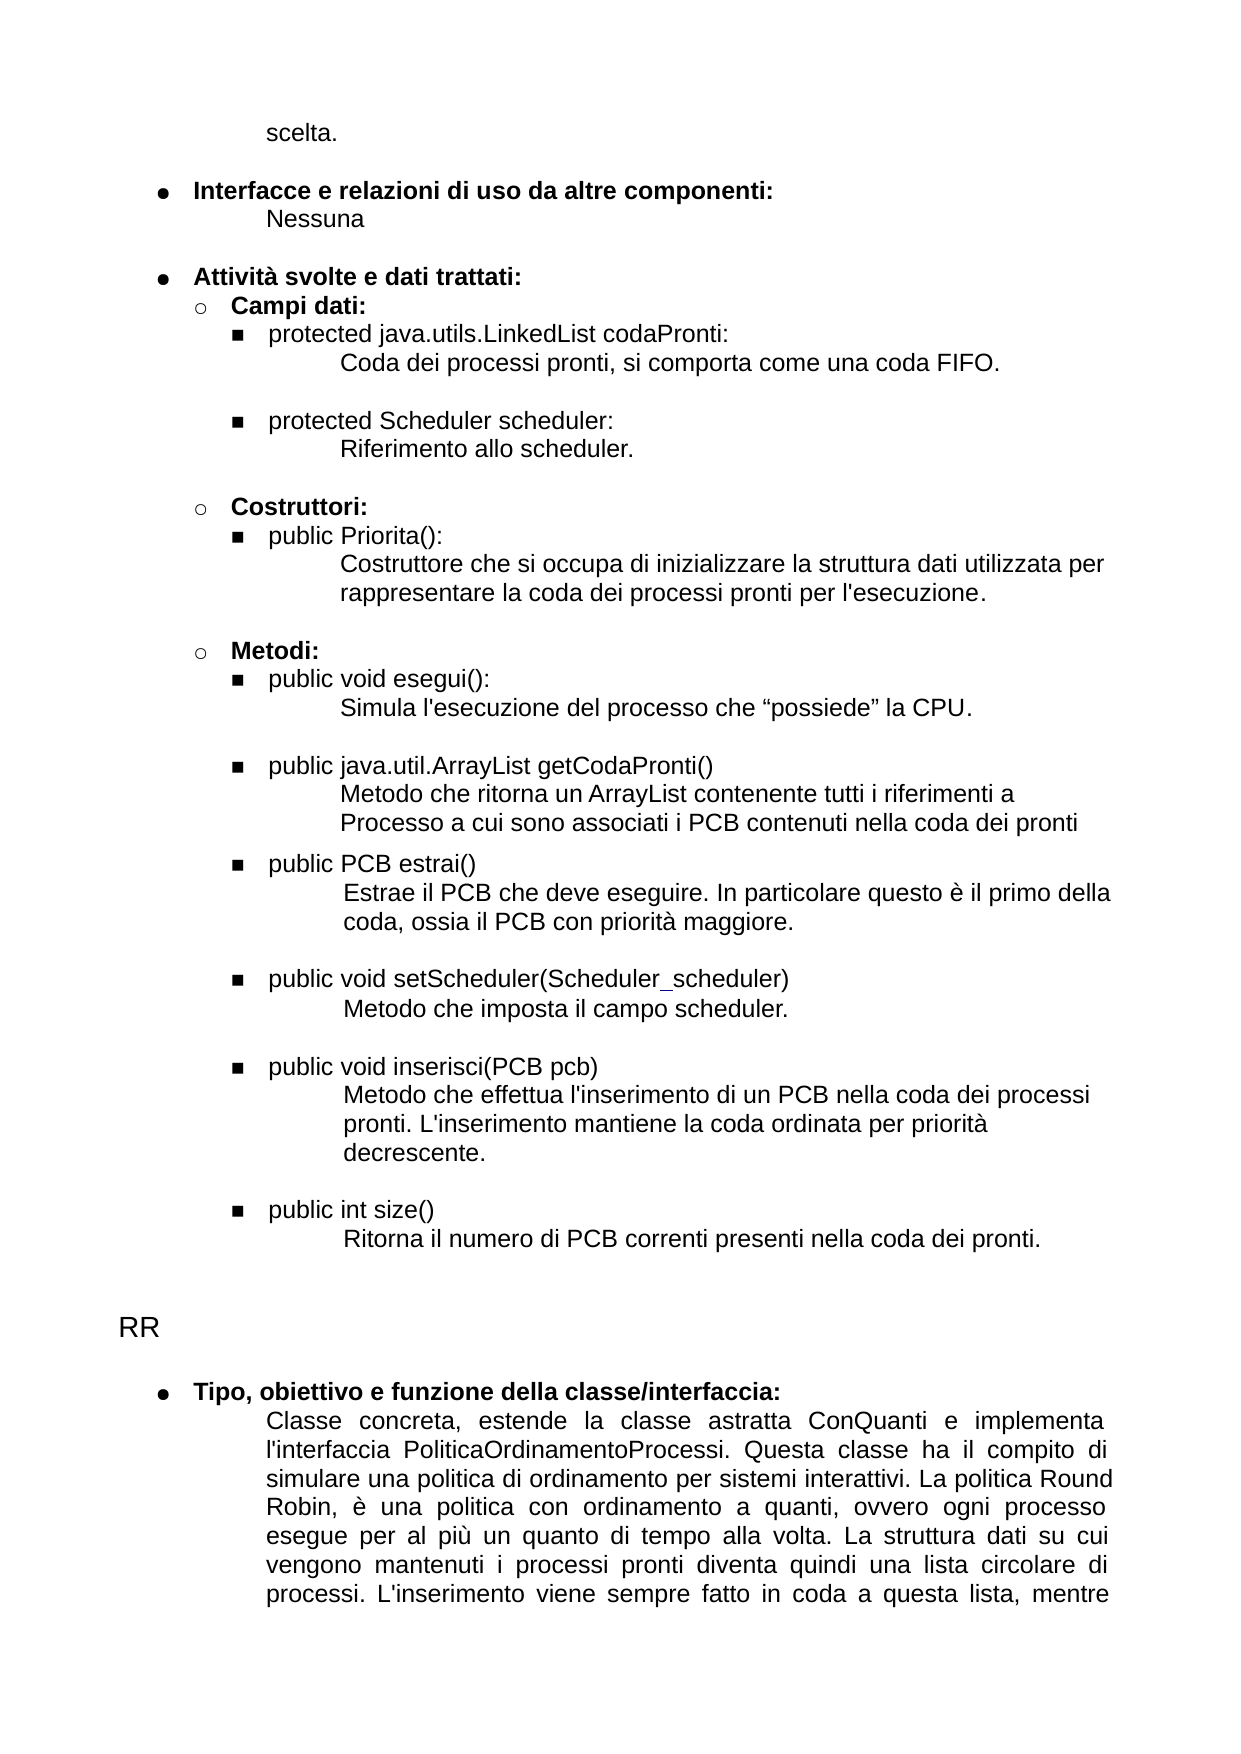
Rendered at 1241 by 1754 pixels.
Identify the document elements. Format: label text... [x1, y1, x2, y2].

list Interfacce e relazioni di uso da altre componenti: [156, 176, 1122, 204]
text Costruttore che si occupa di inizializzare la struttura dati utilizzata per rappresentare la coda dei processi pronti per l'esecuzione. [118, 549, 1122, 607]
list public void inserisci(PCB pcb) [231, 1051, 1122, 1080]
text Simula l'esecuzione del processo che “possiede” la CPU. [118, 693, 1122, 722]
list public void setScheduler(Scheduler scheduler) [231, 964, 1122, 994]
list Metodo che effettua l'inserimento di un PCB nella coda dei processi pronti. L'inserimento mantiene la coda ordinata per priorità decrescente. [306, 1080, 1122, 1166]
list Metodi: [193, 636, 1122, 664]
list public int size() [231, 1195, 1122, 1224]
list Costruttori: [193, 492, 1122, 521]
text Metodo che ritorna un ArrayList contenente tutti i riferimenti a Processo a cui sono associati i PCB contenuti nella coda dei pronti [118, 779, 1122, 837]
list public void esegui(): [231, 664, 1122, 693]
list Classe concreta, estende la classe astratta ConQuanti e implementa l'interfaccia PoliticaOrdinamentoProcessi. Questa classe ha il compito di simulare una politica di ordinamento per sistemi interattivi. La politica Round Robin, è una politica con ordinamento a quanti, ovvero ogni processo esegue per al più un quanto di tempo alla volta. La struttura dati su cui vengono mantenuti i processi pronti diventa quindi una lista circolare di processi. L'inserimento viene sempre fatto in coda a questa lista, mentre [156, 1406, 1122, 1607]
list Campi dati: [193, 291, 1122, 319]
text RR [118, 1310, 1122, 1344]
list Nessuna [156, 204, 1122, 233]
list Metodo che imposta il campo scheduler. [306, 994, 1122, 1023]
list protected java.utils.LinkedList codaPronti: [231, 319, 1122, 348]
list public Priorita(): [231, 521, 1122, 549]
list public PCB estrai() [231, 849, 1122, 878]
text Coda dei processi pronti, si comporta come una coda FIFO. [118, 348, 1122, 377]
list Estrae il PCB che deve eseguire. In particolare questo è il primo della coda, ossia il PCB con priorità maggiore. [306, 878, 1122, 936]
list Tipo, obiettivo e funzione della classe/interfaccia: [156, 1377, 1122, 1406]
list Attività svolte e dati trattati: [156, 262, 1122, 291]
text Riferimento allo scheduler. [118, 434, 1122, 463]
list public java.util.ArrayList getCodaPronti() [231, 751, 1122, 779]
list protected Scheduler scheduler: [231, 406, 1122, 434]
list scelta. [156, 118, 1122, 147]
list Ritorna il numero di PCB correnti presenti nella coda dei pronti. [306, 1224, 1122, 1253]
